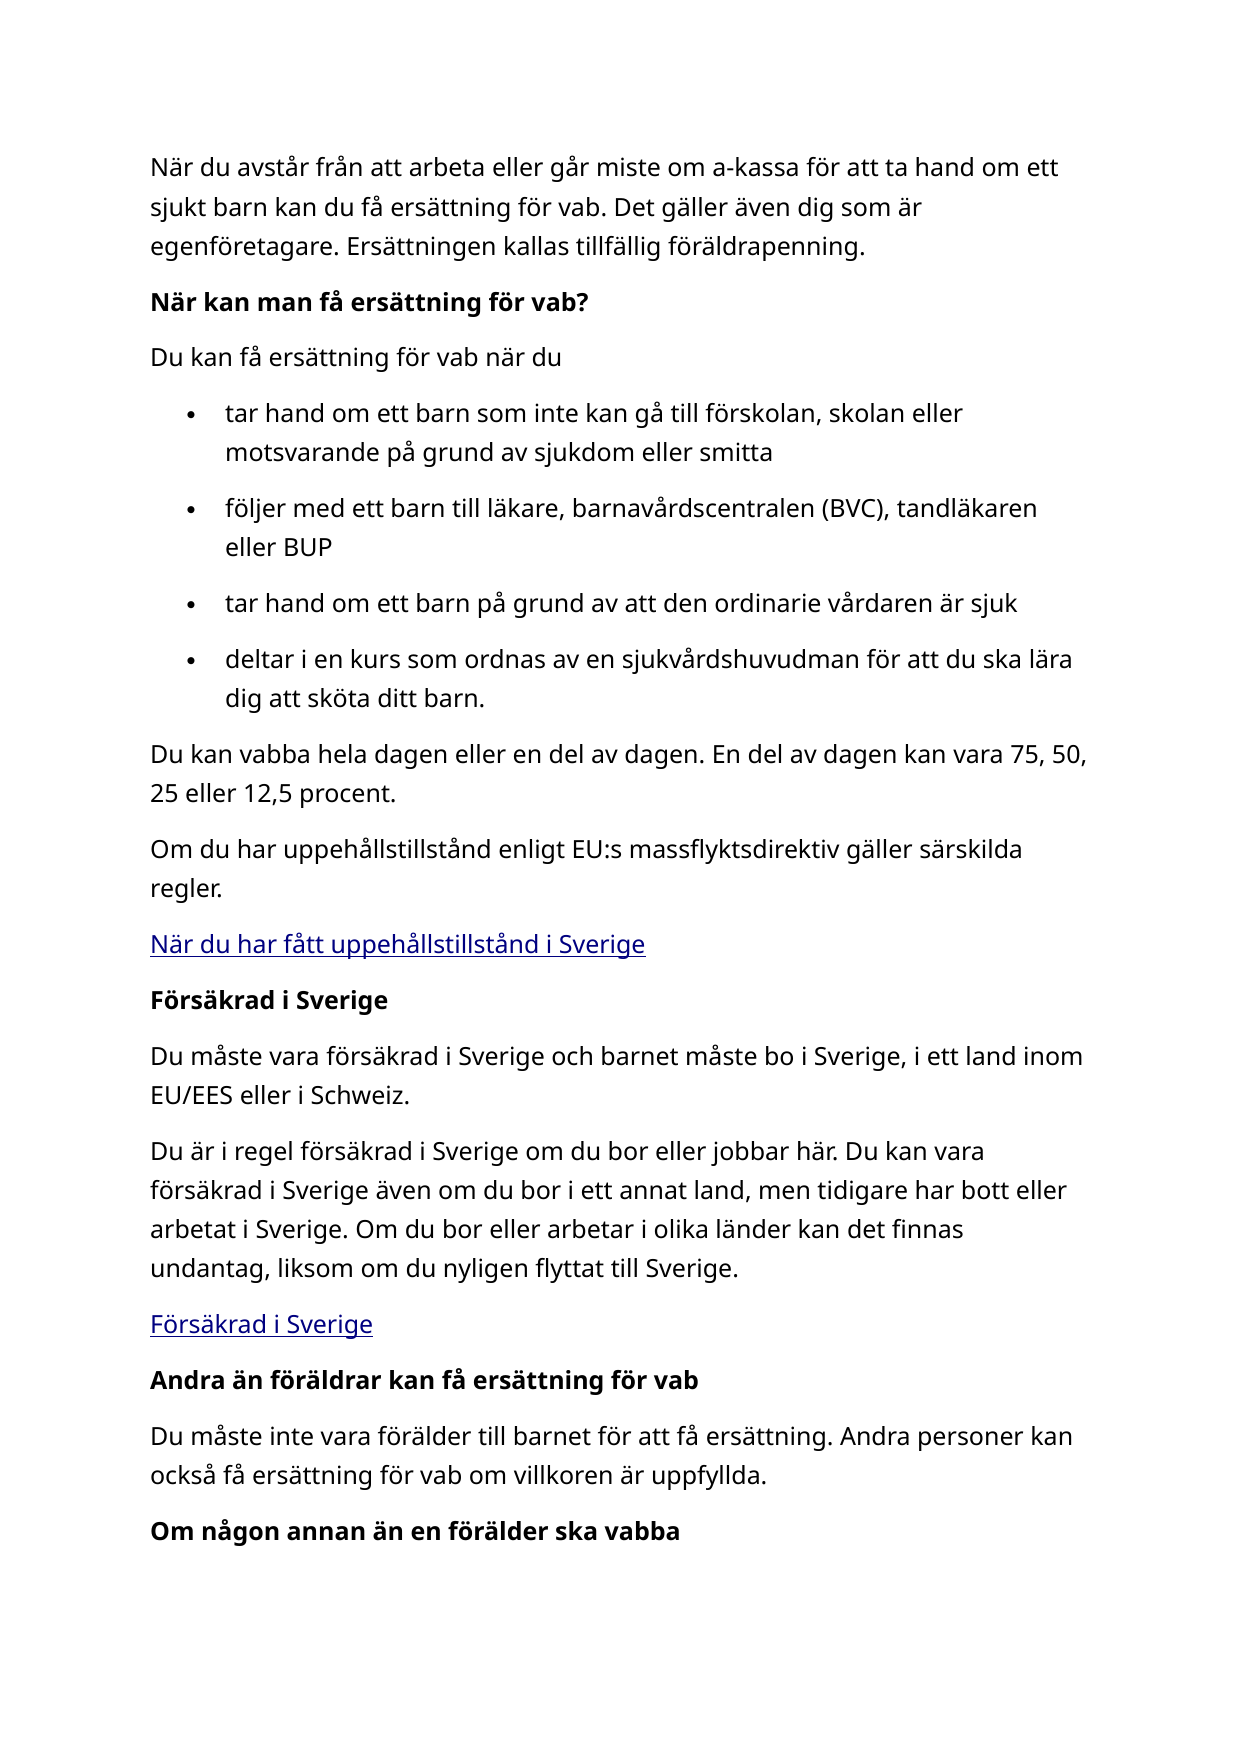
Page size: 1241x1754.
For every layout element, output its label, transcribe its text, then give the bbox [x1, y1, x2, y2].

list följer med ett barn till läkare, barnavårdscentralen (BVC), tandläkaren eller BUP [187, 491, 1090, 564]
text Om du har uppehållstillstånd enligt EU:s massflyktsdirektiv gäller särskilda regler. [150, 832, 1090, 905]
text När du har fått uppehållstillstånd i Sverige [150, 927, 1090, 961]
text Du kan få ersättning för vab när du [150, 340, 1090, 374]
text Du måste inte vara förälder till barnet för att få ersättning. Andra personer kan också få ersättning för vab om villkoren är uppfyllda. [150, 1418, 1090, 1492]
text Du är i regel försäkrad i Sverige om du bor eller jobbar här. Du kan vara försäkrad i Sverige även om du bor i ett annat land, men tidigare har bott eller arbetat i Sverige. Om du bor eller arbetar i olika länder kan det finnas undantag, liksom om du nyligen flyttat till Sverige. [150, 1133, 1090, 1285]
text När du avstår från att arbeta eller går miste om a-kassa för att ta hand om ett sjukt barn kan du få ersättning för vab. Det gäller även dig som är egenföretagare. Ersättningen kallas tillfällig föräldrapenning. [150, 150, 1090, 262]
list tar hand om ett barn som inte kan gå till förskolan, skolan eller motsvarande på grund av sjukdom eller smitta [187, 396, 1090, 469]
text Du måste vara försäkrad i Sverige och barnet måste bo i Sverige, i ett land inom EU/EES eller i Schweiz. [150, 1038, 1090, 1112]
text När kan man få ersättning för vab? [150, 284, 1090, 318]
text Om någon annan än en förälder ska vabba [150, 1513, 1090, 1547]
text Försäkrad i Sverige [150, 982, 1090, 1017]
list tar hand om ett barn på grund av att den ordinarie vårdaren är sjuk [187, 586, 1090, 620]
list deltar i en kurs som ordnas av en sjukvårdshuvudman för att du ska lära dig att sköta ditt barn. [187, 642, 1090, 715]
text Försäkrad i Sverige [150, 1307, 1090, 1341]
text Du kan vabba hela dagen eller en del av dagen. En del av dagen kan vara 75, 50, 25 eller 12,5 procent. [150, 737, 1090, 810]
text Andra än föräldrar kan få ersättning för vab [150, 1362, 1090, 1397]
